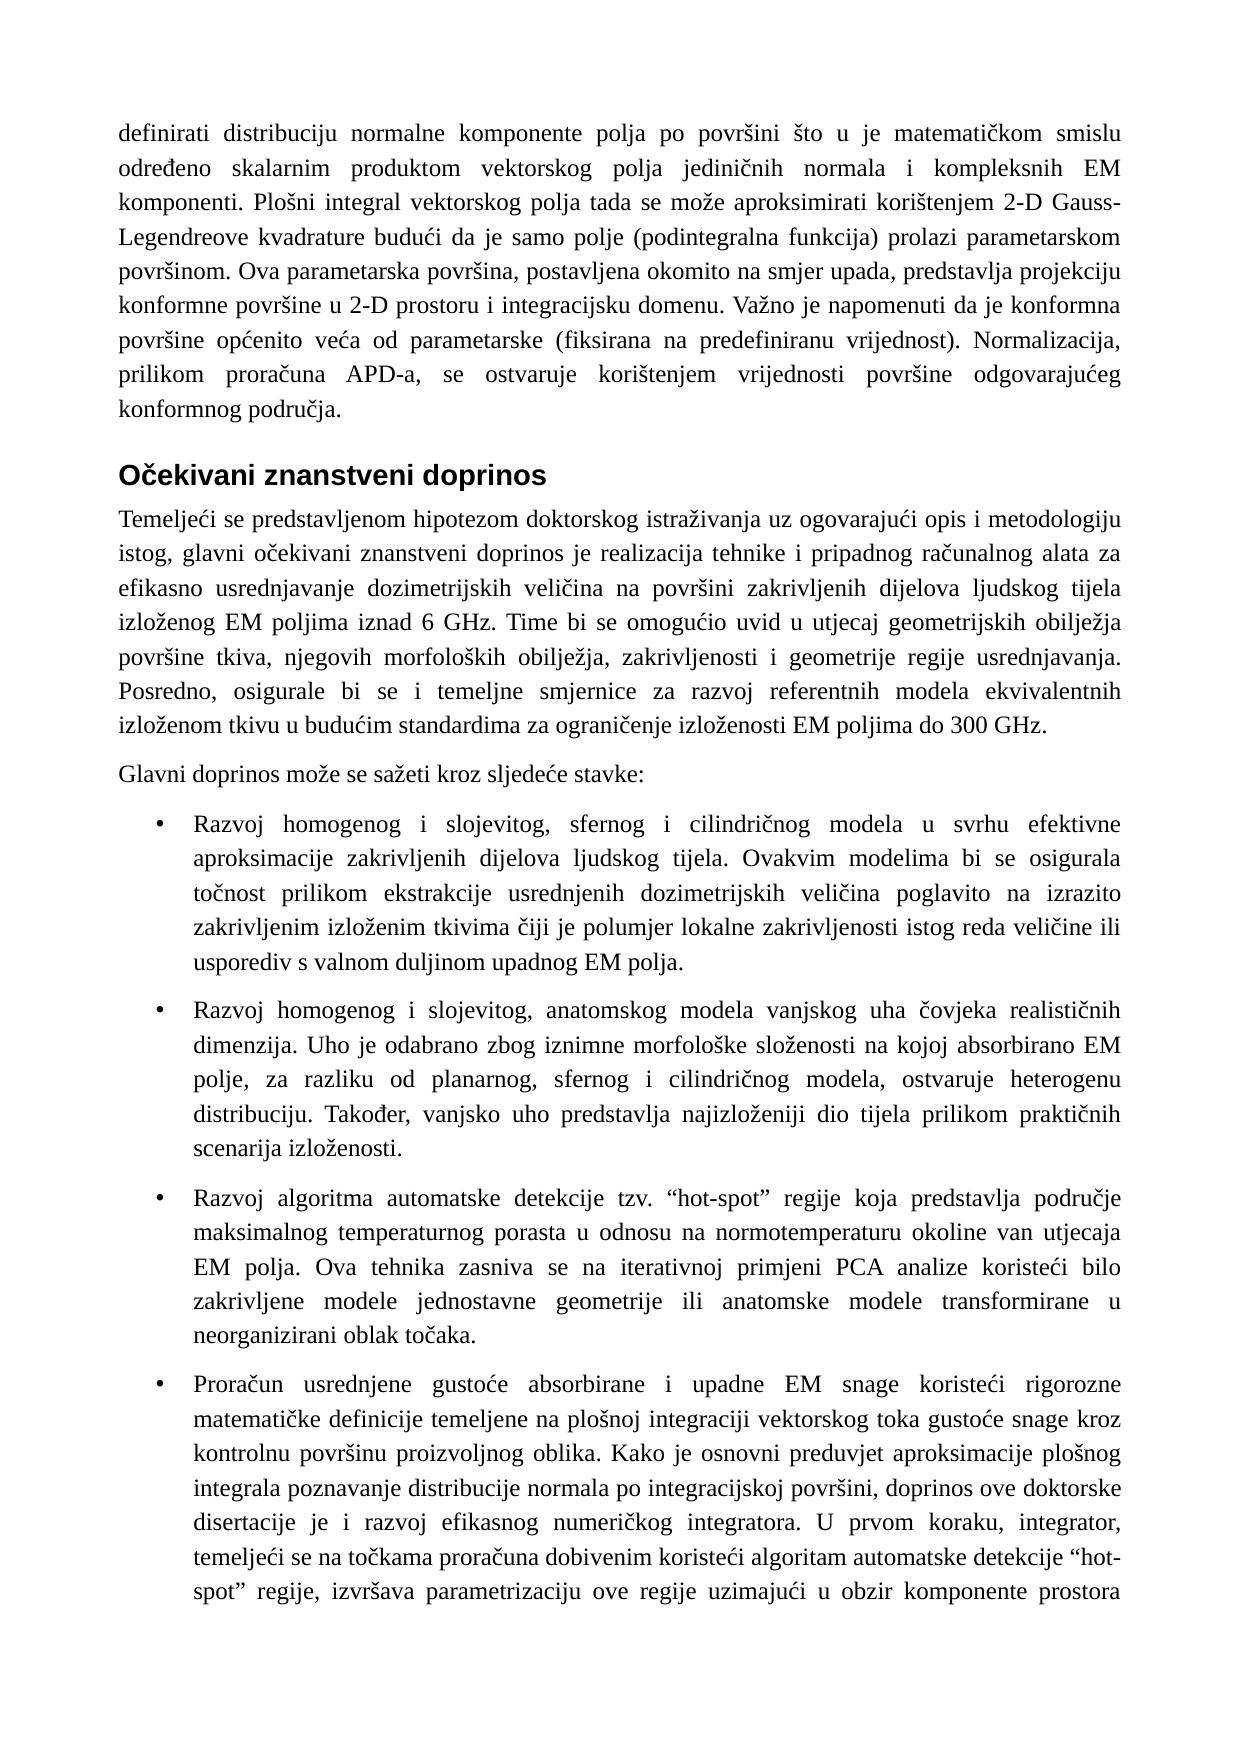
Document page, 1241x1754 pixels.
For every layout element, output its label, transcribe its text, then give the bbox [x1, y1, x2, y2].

subtitle Očekivani znanstveni doprinos [118, 458, 1122, 491]
list Razvoj homogenog i slojevitog, anatomskog modela vanjskog uha čovjeka realističnih dimenzija. Uho je odabrano zbog iznimne morfološke složenosti na kojoj absorbirano EM polje, za razliku od planarnog, sfernog i cilindričnog modela, ostvaruje heterogenu distribuciju. Također, vanjsko uho predstavlja najizloženiji dio tijela prilikom praktičnih scenarija izloženosti. [156, 996, 1122, 1162]
text Temeljeći se predstavljenom hipotezom doktorskog istraživanja uz ogovarajući opis i metodologiju istog, glavni očekivani znanstveni doprinos je realizacija tehnike i pripadnog računalnog alata za efikasno usrednjavanje dozimetrijskih veličina na površini zakrivljenih dijelova ljudskog tijela izloženog EM poljima iznad 6 GHz. Time bi se omogućio uvid u utjecaj geometrijskih obilježja površine tkiva, njegovih morfoloških obilježja, zakrivljenosti i geometrije regije usrednjavanja. Posredno, osigurale bi se i temeljne smjernice za razvoj referentnih modela ekvivalentnih izloženom tkivu u budućim standardima za ograničenje izloženosti EM poljima do 300 GHz. [118, 504, 1122, 739]
text Glavni doprinos može se sažeti kroz sljedeće stavke: [118, 759, 1122, 788]
list Proračun usrednjene gustoće absorbirane i upadne EM snage koristeći rigorozne matematičke definicije temeljene na plošnoj integraciji vektorskog toka gustoće snage kroz kontrolnu površinu proizvoljnog oblika. Kako je osnovni preduvjet aproksimacije plošnog integrala poznavanje distribucije normala po integracijskoj površini, doprinos ove doktorske disertacije je i razvoj efikasnog numeričkog integratora. U prvom koraku, integrator, temeljeći se na točkama proračuna dobivenim koristeći algoritam automatske detekcije “hot-spot” regije, izvršava parametrizaciju ove regije uzimajući u obzir komponente prostora [156, 1369, 1122, 1605]
list Razvoj algoritma automatske detekcije tzv. “hot-spot” regije koja predstavlja područje maksimalnog temperaturnog porasta u odnosu na normotemperaturu okoline van utjecaja EM polja. Ova tehnika zasniva se na iterativnoj primjeni PCA analize koristeći bilo zakrivljene modele jednostavne geometrije ili anatomske modele transformirane u neorganizirani oblak točaka. [156, 1183, 1122, 1349]
text definirati distribuciju normalne komponente polja po površini što u je matematičkom smislu određeno skalarnim produktom vektorskog polja jediničnih normala i kompleksnih EM komponenti. Plošni integral vektorskog polja tada se može aproksimirati korištenjem 2-D Gauss-Legendreove kvadrature budući da je samo polje (podintegralna funkcija) prolazi parametarskom površinom. Ova parametarska površina, postavljena okomito na smjer upada, predstavlja projekciju konformne površine u 2-D prostoru i integracijsku domenu. Važno je napomenuti da je konformna površine općenito veća od parametarske (fiksirana na predefiniranu vrijednost). Normalizacija, prilikom proračuna APD-a, se ostvaruje korištenjem vrijednosti površine odgovarajućeg konformnog područja. [118, 118, 1122, 423]
list Razvoj homogenog i slojevitog, sfernog i cilindričnog modela u svrhu efektivne aproksimacije zakrivljenih dijelova ljudskog tijela. Ovakvim modelima bi se osigurala točnost prilikom ekstrakcije usrednjenih dozimetrijskih veličina poglavito na izrazito zakrivljenim izloženim tkivima čiji je polumjer lokalne zakrivljenosti istog reda veličine ili usporediv s valnom duljinom upadnog EM polja. [156, 809, 1122, 975]
